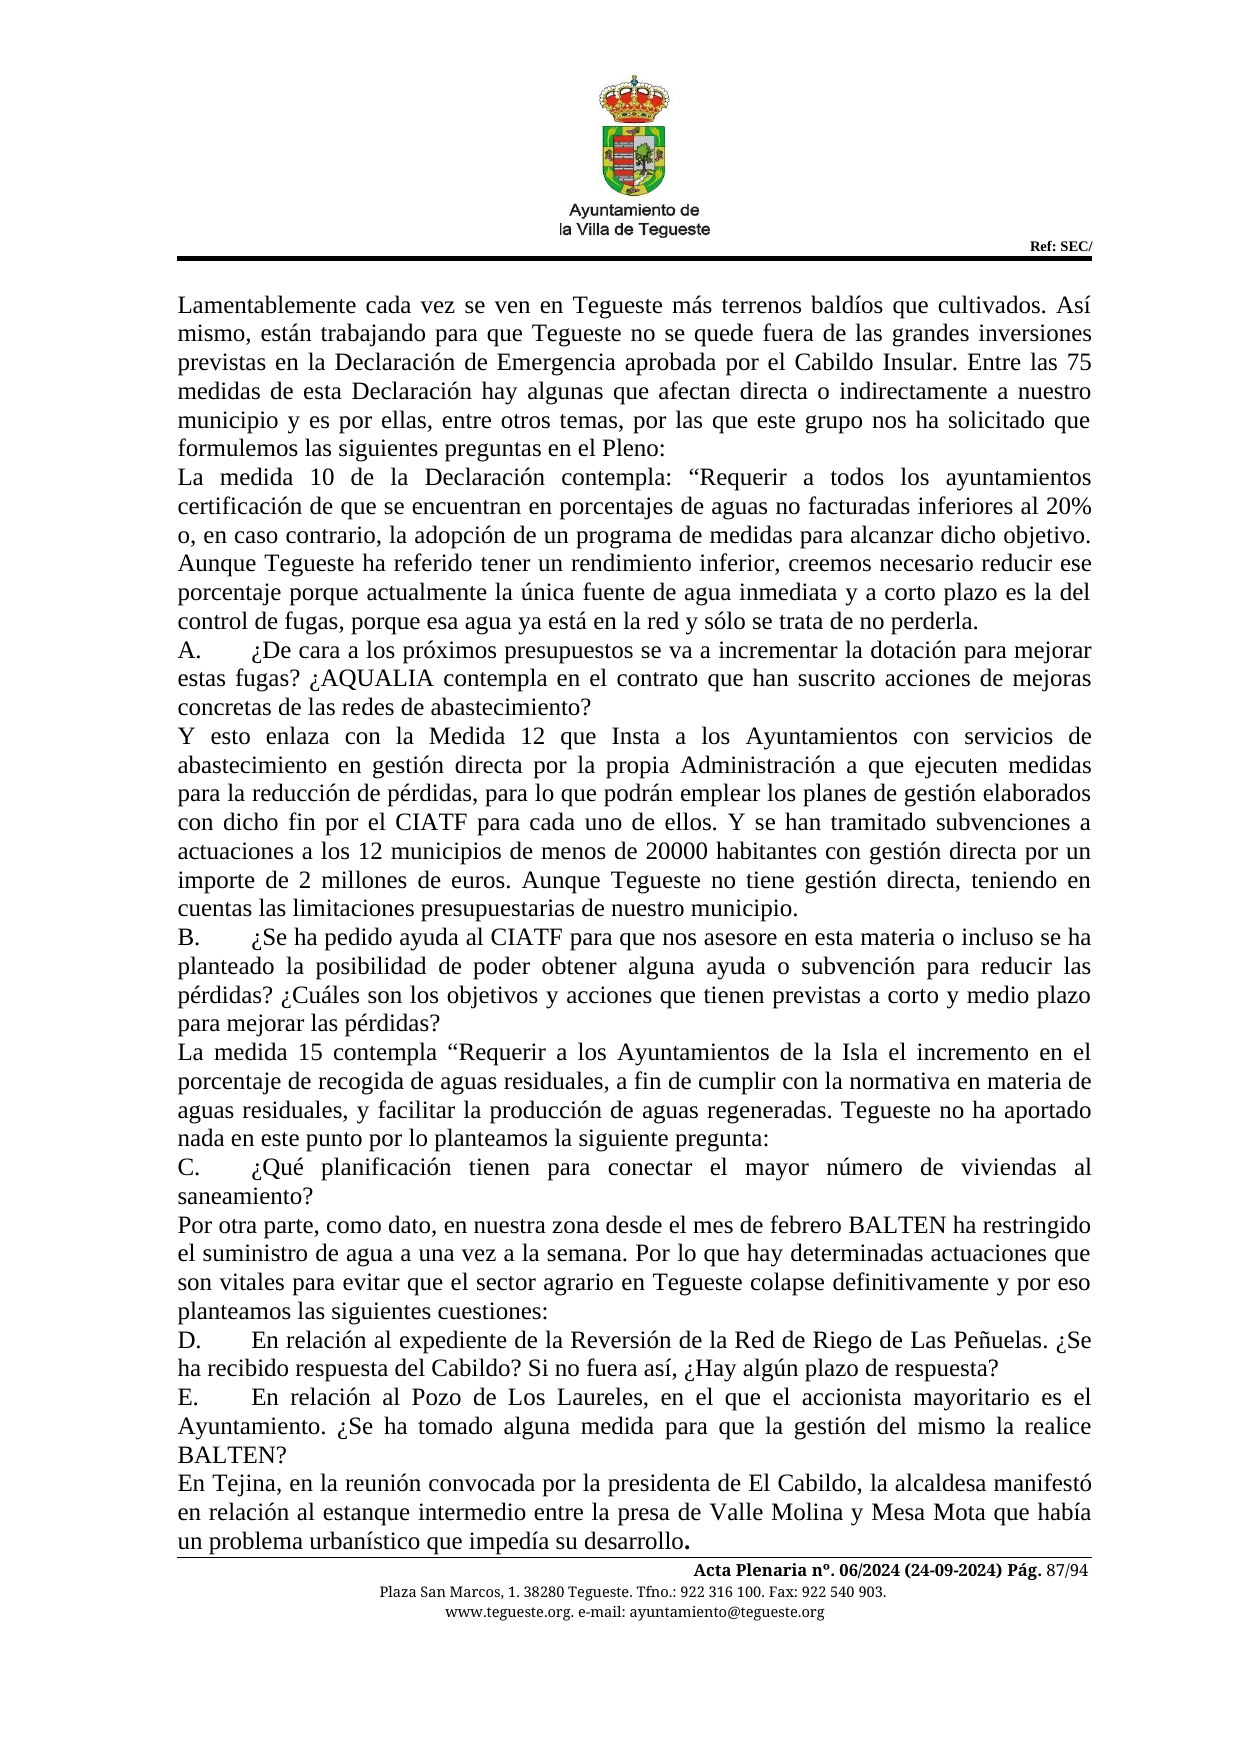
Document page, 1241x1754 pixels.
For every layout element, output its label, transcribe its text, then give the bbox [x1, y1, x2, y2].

list ¿Se ha pedido ayuda al CIATF para que nos asesore en esta materia o incluso se ha planteado la posibilidad de poder obtener alguna ayuda o subvención para reducir las pérdidas? ¿Cuáles son los objetivos y acciones que tienen previstas a corto y medio plazo para mejorar las pérdidas? [177, 922, 1092, 1037]
text La medida 15 contempla “Requerir a los Ayuntamientos de la Isla el incremento en el porcentaje de recogida de aguas residuales, a fin de cumplir con la normativa en materia de aguas residuales, y facilitar la producción de aguas regeneradas. Tegueste no ha aportado nada en este punto por lo planteamos la siguiente pregunta: [177, 1037, 1092, 1152]
list En relación al Pozo de Los Laureles, en el que el accionista mayoritario es el Ayuntamiento. ¿Se ha tomado alguna medida para que la gestión del mismo la realice BALTEN? [177, 1382, 1092, 1468]
text En Tejina, en la reunión convocada por la presidenta de El Cabildo, la alcaldesa manifestó en relación al estanque intermedio entre la presa de Valle Molina y Mesa Mota que había un problema urbanístico que impedía su desarrollo. [177, 1468, 1092, 1555]
list En relación al expediente de la Reversión de la Red de Riego de Las Peñuelas. ¿Se ha recibido respuesta del Cabildo? Si no fuera así, ¿Hay algún plazo de respuesta? [177, 1325, 1092, 1382]
list ¿Qué planificación tienen para conectar el mayor número de viviendas al saneamiento? [177, 1152, 1092, 1210]
text La medida 10 de la Declaración contempla: “Requerir a todos los ayuntamientos certificación de que se encuentran en porcentajes de aguas no facturadas inferiores al 20% o, en caso contrario, la adopción de un programa de medidas para alcanzar dicho objetivo. Aunque Tegueste ha referido tener un rendimiento inferior, creemos necesario reducir ese porcentaje porque actualmente la única fuente de agua inmediata y a corto plazo es la del control de fugas, porque esa agua ya está en la red y sólo se trata de no perderla. [177, 462, 1092, 635]
text Y esto enlaza con la Medida 12 que Insta a los Ayuntamientos con servicios de abastecimiento en gestión directa por la propia Administración a que ejecuten medidas para la reducción de pérdidas, para lo que podrán emplear los planes de gestión elaborados con dicho fin por el CIATF para cada uno de ellos. Y se han tramitado subvenciones a actuaciones a los 12 municipios de menos de 20000 habitantes con gestión directa por un importe de 2 millones de euros. Aunque Tegueste no tiene gestión directa, teniendo en cuentas las limitaciones presupuestarias de nuestro municipio. [177, 721, 1092, 922]
text Por otra parte, como dato, en nuestra zona desde el mes de febrero BALTEN ha restringido el suministro de agua a una vez a la semana. Por lo que hay determinadas actuaciones que son vitales para evitar que el sector agrario en Tegueste colapse definitivamente y por eso planteamos las siguientes cuestiones: [177, 1210, 1092, 1325]
text Lamentablemente cada vez se ven en Tegueste más terrenos baldíos que cultivados. Así mismo, están trabajando para que Tegueste no se quede fuera de las grandes inversiones previstas en la Declaración de Emergencia aprobada por el Cabildo Insular. Entre las 75 medidas de esta Declaración hay algunas que afectan directa o indirectamente a nuestro municipio y es por ellas, entre otros temas, por las que este grupo nos ha solicitado que formulemos las siguientes preguntas en el Pleno: [177, 290, 1092, 462]
list ¿De cara a los próximos presupuestos se va a incrementar la dotación para mejorar estas fugas? ¿AQUALIA contempla en el contrato que han suscrito acciones de mejoras concretas de las redes de abastecimiento? [177, 635, 1092, 721]
